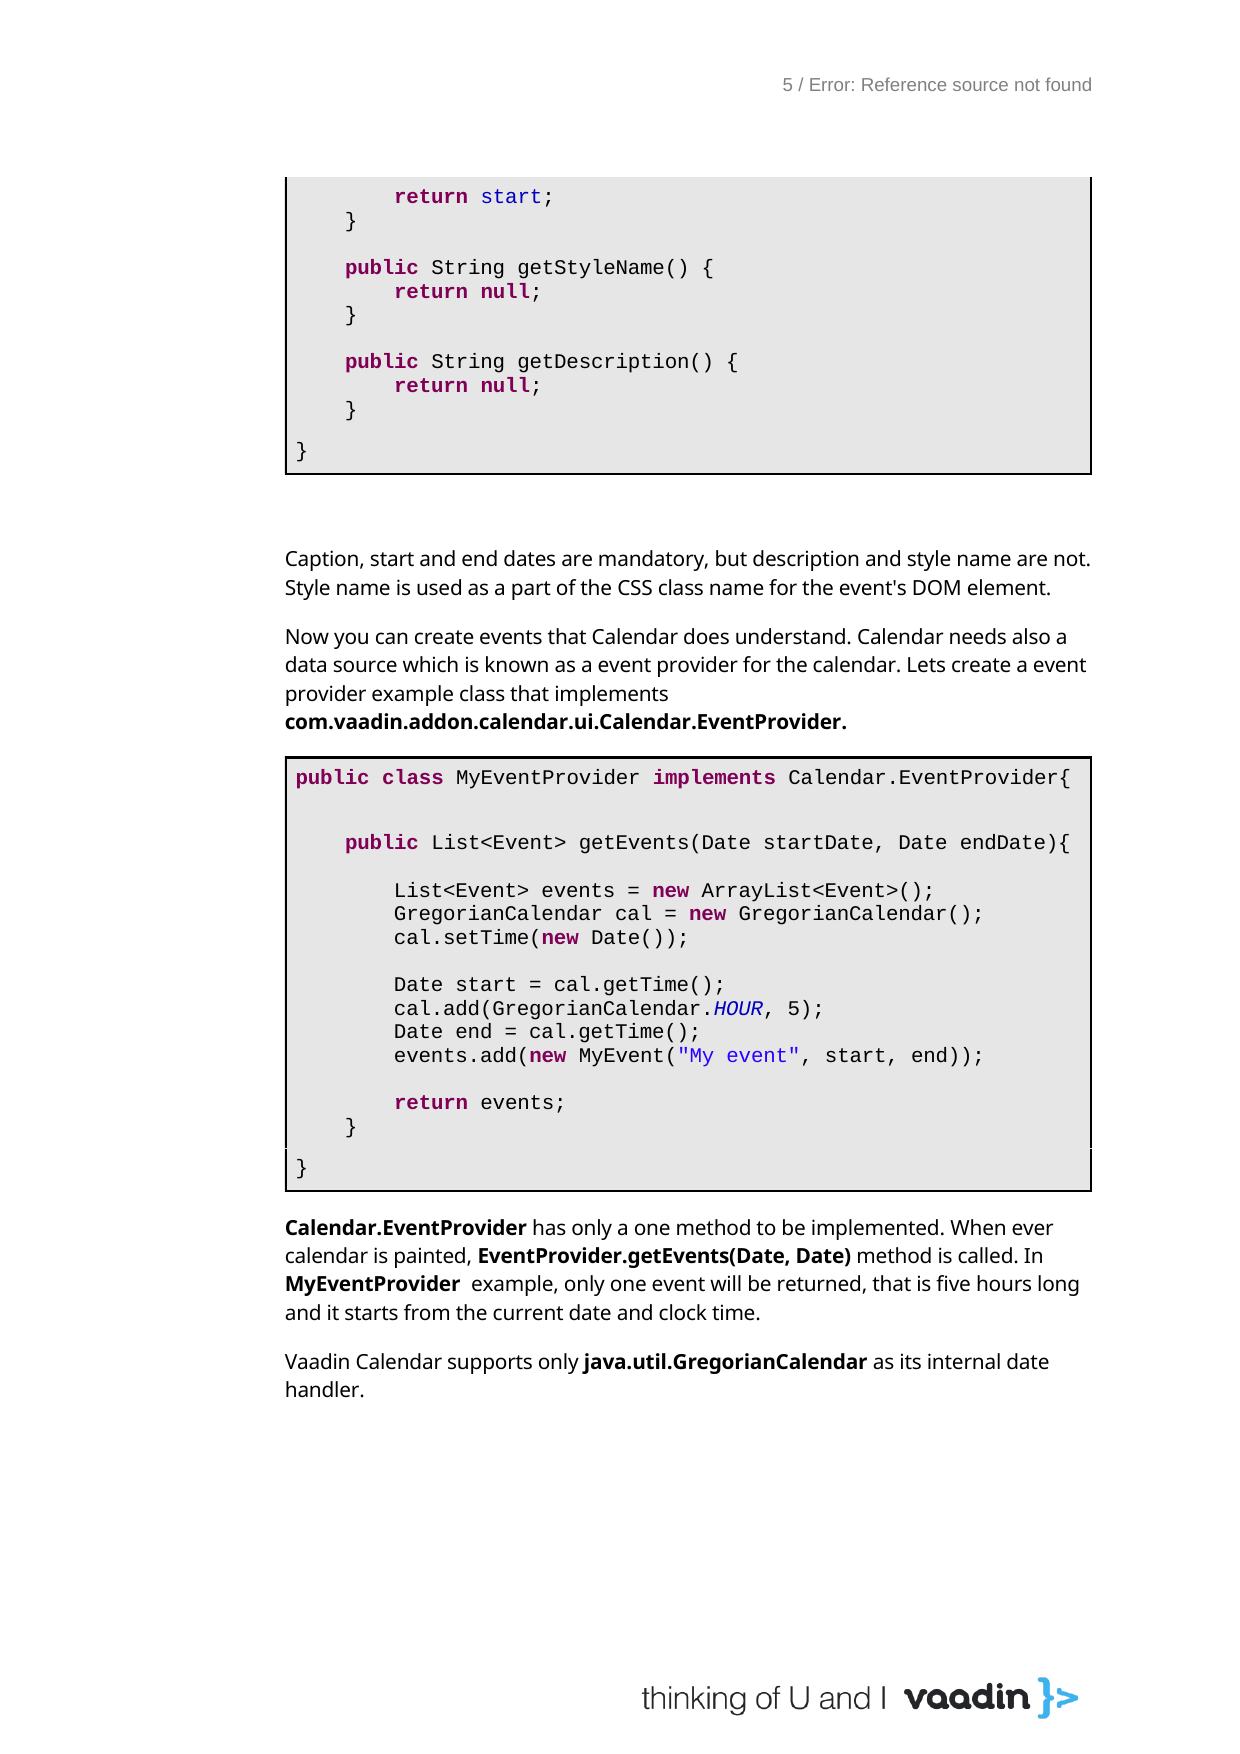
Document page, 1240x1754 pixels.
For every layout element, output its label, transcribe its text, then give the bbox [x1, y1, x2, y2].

text return events; [287, 1092, 1090, 1116]
text Calendar.EventProvider has only a one method to be implemented. When ever calendar is painted, EventProvider.getEvents(Date, Date) method is called. In MyEventProvider example, only one event will be returned, that is five hours long and it starts from the current date and clock time. [284, 1213, 1092, 1326]
text } [287, 304, 1090, 328]
text } [287, 431, 1090, 473]
text } [286, 1148, 1091, 1190]
text } [287, 399, 1090, 431]
text List<Event> events = new ArrayList<Event>(); [287, 879, 1090, 903]
text public List<Event> getEvents(Date startDate, Date endDate){ [287, 832, 1090, 856]
text return start; [287, 177, 1090, 210]
text cal.setTime(new Date()); [287, 927, 1090, 951]
text return null; [287, 281, 1090, 304]
text Vaadin Calendar supports only java.util.GregorianCalendar as its internal date handler. [284, 1347, 1092, 1404]
text return null; [287, 375, 1090, 399]
text public String getDescription() { [287, 352, 1090, 375]
text Now you can create events that Calendar does understand. Calendar needs also a data source which is known as a event provider for the calendar. Lets create a event provider example class that implements com.vaadin.addon.calendar.ui.Calendar.EventProvider. [284, 622, 1092, 736]
text Caption, start and end dates are mandatory, but description and style name are not. Style name is used as a part of the CSS class name for the event's DOM element. [284, 544, 1092, 601]
text public String getStyleName() { [287, 257, 1090, 281]
text cal.add(GregorianCalendar.HOUR, 5); [287, 998, 1090, 1021]
text events.add(new MyEvent("My event", start, end)); [287, 1045, 1090, 1069]
text Date end = cal.getTime(); [287, 1021, 1090, 1045]
picture [641, 1673, 1081, 1721]
text GregorianCalendar cal = new GregorianCalendar(); [287, 903, 1090, 927]
text Date start = cal.getTime(); [287, 974, 1090, 998]
text } [287, 210, 1090, 233]
text public class MyEventProvider implements Calendar.EventProvider{ [287, 759, 1090, 800]
text } [287, 1116, 1090, 1148]
